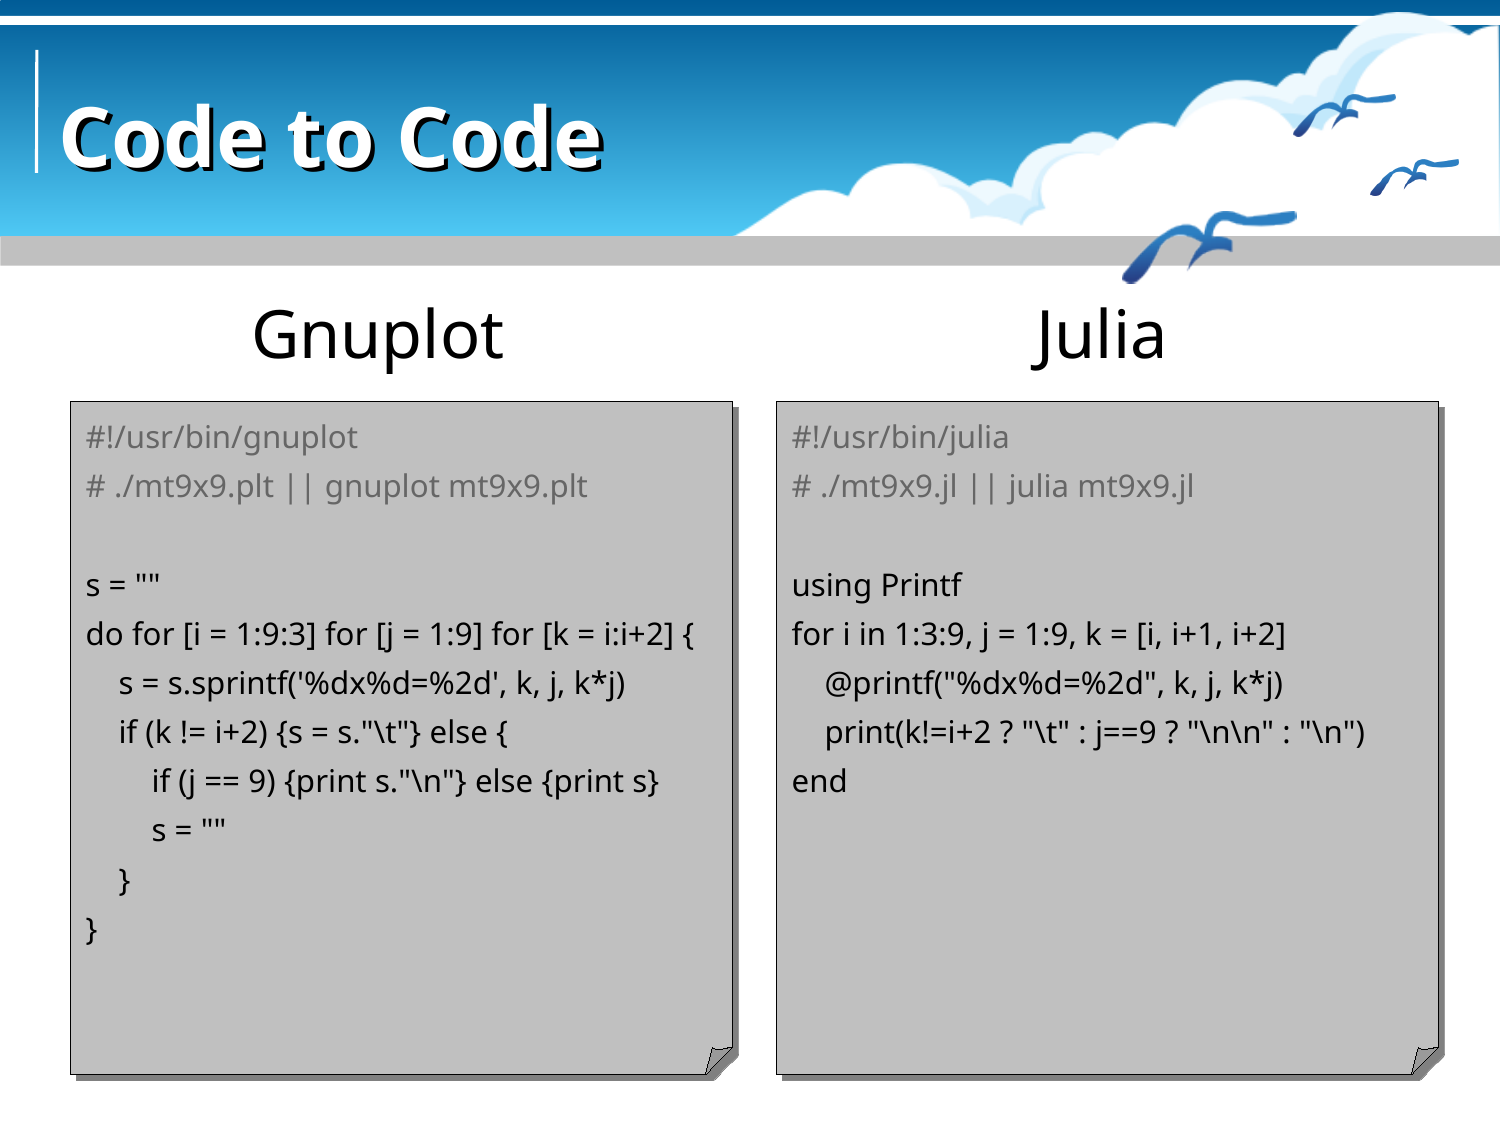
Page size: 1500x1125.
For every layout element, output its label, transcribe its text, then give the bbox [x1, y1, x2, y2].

text_box #!/usr/bin/gnuplot # ./mt9x9.plt || gnuplot mt9x9.plt s = "" do for [i = 1:9:3] for [j = 1:9] for [k = i:i+2] { s = s.sprintf('%dx%d=%2d', k, j, k*j) if (k != i+2) {s = s."\t"} else { if (j == 9) {print s."\n"} else {print s} s = "" } } [70, 401, 733, 1075]
text_box Julia [1021, 283, 1247, 388]
text_box Gnuplot [236, 283, 567, 388]
title Code to Code [59, 86, 1465, 186]
text_box #!/usr/bin/julia # ./mt9x9.jl || julia mt9x9.jl using Printf for i in 1:3:9, j = 1:9, k = [i, i+1, i+2] @printf("%dx%d=%2d", k, j, k*j) print(k!=i+2 ? "\t" : j==9 ? "\n\n" : "\n") end [776, 401, 1439, 1075]
picture [730, 12, 1500, 284]
